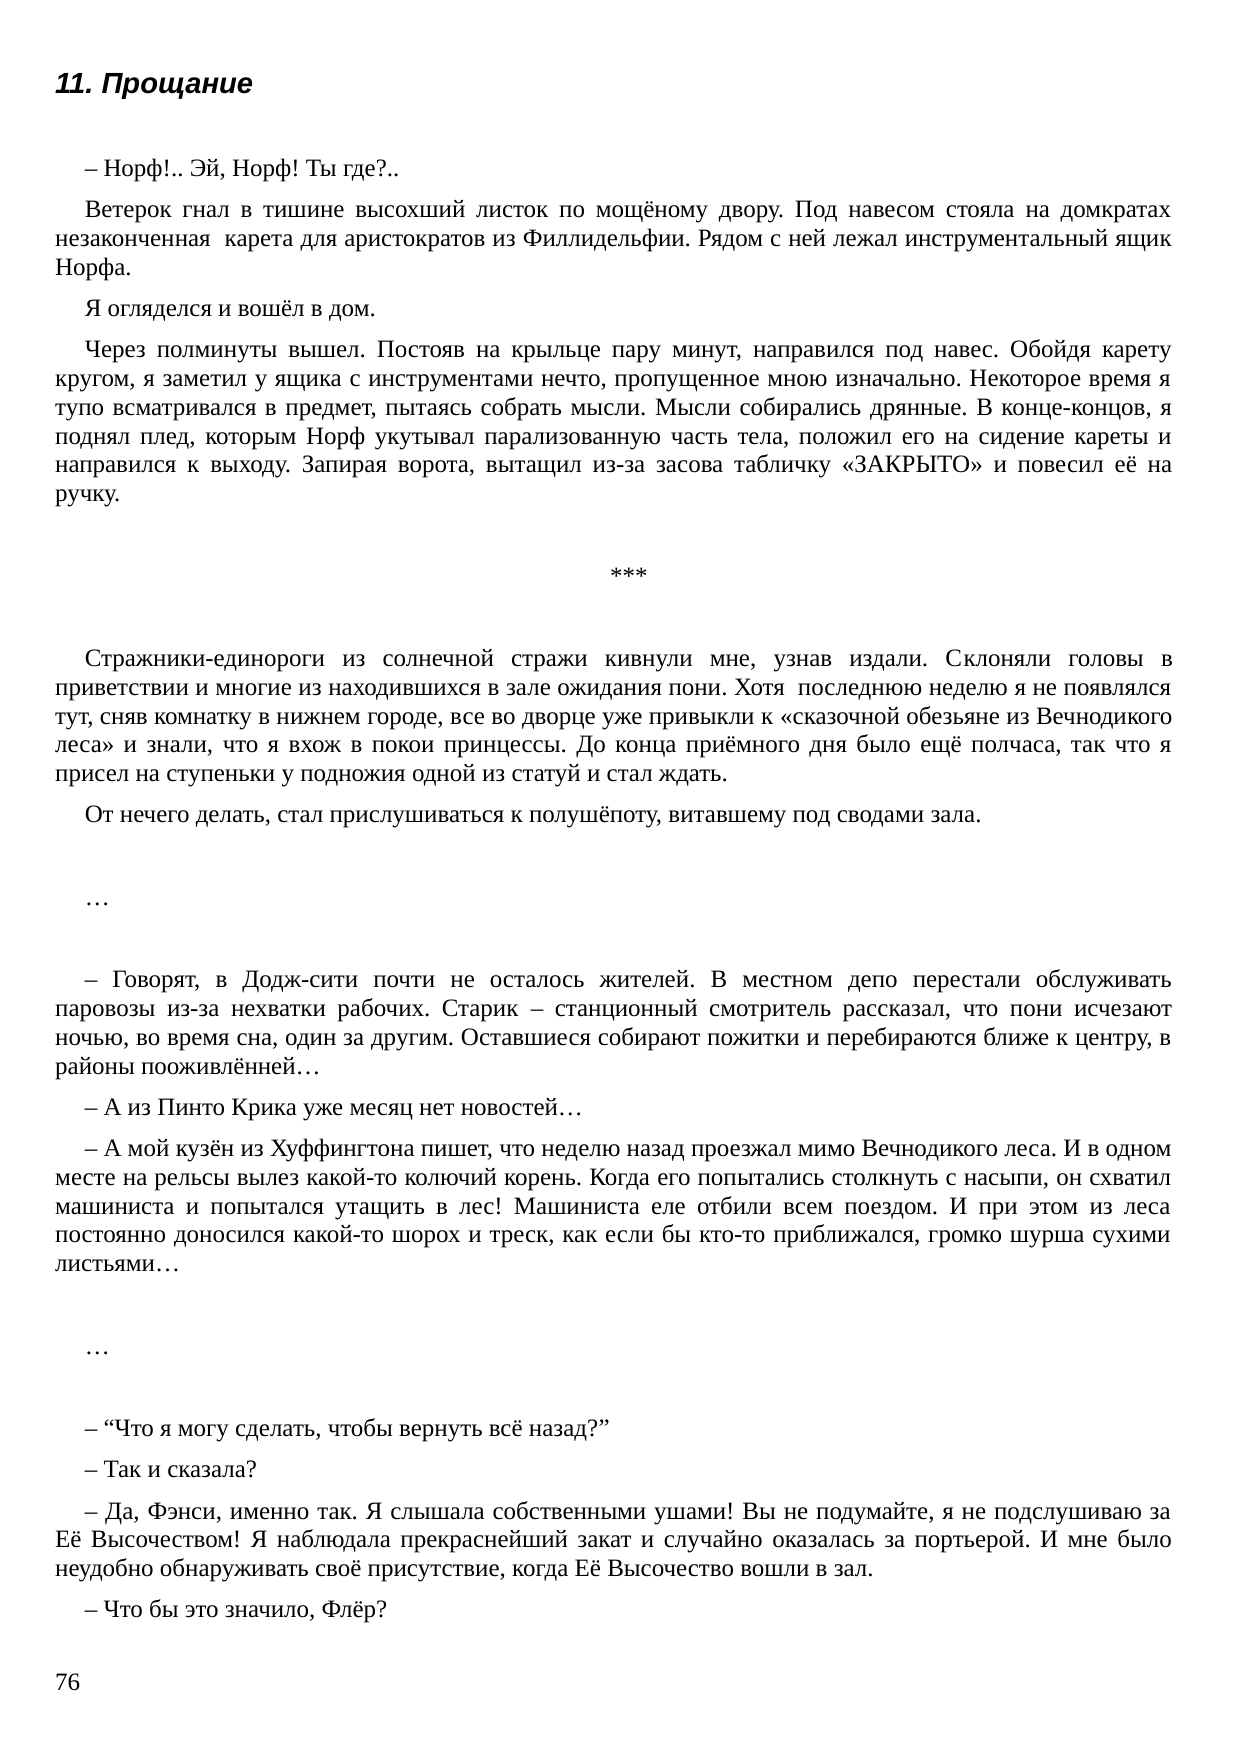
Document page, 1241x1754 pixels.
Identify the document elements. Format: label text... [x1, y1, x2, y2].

text – Норф!.. Эй, Норф! Ты где?.. [55, 153, 1173, 182]
text … [55, 882, 1173, 911]
text От нечего делать, стал прислушиваться к полушёпоту, витавшему под сводами зала. [55, 799, 1173, 828]
text – А из Пинто Крика уже месяц нет новостей… [55, 1092, 1173, 1121]
text – Да, Фэнси, именно так. Я слышала собственными ушами! Вы не подумайте, я не подслушиваю за Её Высочеством! Я наблюдала прекраснейший закат и случайно оказалась за портьерой. И мне было неудобно обнаруживать своё присутствие, когда Её Высочество вошли в зал. [55, 1496, 1173, 1582]
text … [55, 1331, 1173, 1359]
text – Говорят, в Додж-сити почти не осталось жителей. В местном депо перестали обслуживать паровозы из-за нехватки рабочих. Старик – станционный смотритель рассказал, что пони исчезают ночью, во время сна, один за другим. Оставшиеся собирают пожитки и перебираются ближе к центру, в районы пооживлённей… [55, 964, 1173, 1079]
text – Так и сказала? [55, 1454, 1173, 1483]
text – “Что я могу сделать, чтобы вернуть всё назад?” [55, 1413, 1173, 1442]
text *** [55, 561, 1173, 589]
text Стражники-единороги из солнечной стражи кивнули мне, узнав издали. Склоняли головы в приветствии и многие из находившихся в зале ожидания пони. Хотя последнюю неделю я не появлялся тут, сняв комнатку в нижнем городе, все во дворце уже привыкли к «сказочной обезьяне из Вечнодикого леса» и знали, что я вхож в покои принцессы. До конца приёмного дня было ещё полчаса, так что я присел на ступеньки у подножия одной из статуй и стал ждать. [55, 643, 1173, 787]
text Через полминуты вышел. Постояв на крыльце пару минут, направился под навес. Обойдя карету кругом, я заметил у ящика с инструментами нечто, пропущенное мною изначально. Некоторое время я тупо всматривался в предмет, пытаясь собрать мысли. Мысли собирались дрянные. В конце-концов, я поднял плед, которым Норф укутывал парализованную часть тела, положил его на сидение кареты и направился к выходу. Запирая ворота, вытащил из-за засова табличку «ЗАКРЫТО» и повесил её на ручку. [55, 334, 1173, 507]
text Я огляделся и вошёл в дом. [55, 293, 1173, 322]
subtitle 11. Прощание [55, 66, 1173, 99]
text – А мой кузён из Хуффингтона пишет, что неделю назад проезжал мимо Вечнодикого леса. И в одном месте на рельсы вылез какой-то колючий корень. Когда его попытались столкнуть с насыпи, он схватил машиниста и попытался утащить в лес! Машиниста еле отбили всем поездом. И при этом из леса постоянно доносился какой-то шорох и треск, как если бы кто-то приближался, громко шурша сухими листьями… [55, 1133, 1173, 1277]
text – Что бы это значило, Флёр? [55, 1594, 1173, 1623]
text Ветерок гнал в тишине высохший листок по мощёному двору. Под навесом стояла на домкратах незаконченная карета для аристократов из Филлидельфии. Рядом с ней лежал инструментальный ящик Норфа. [55, 194, 1173, 281]
